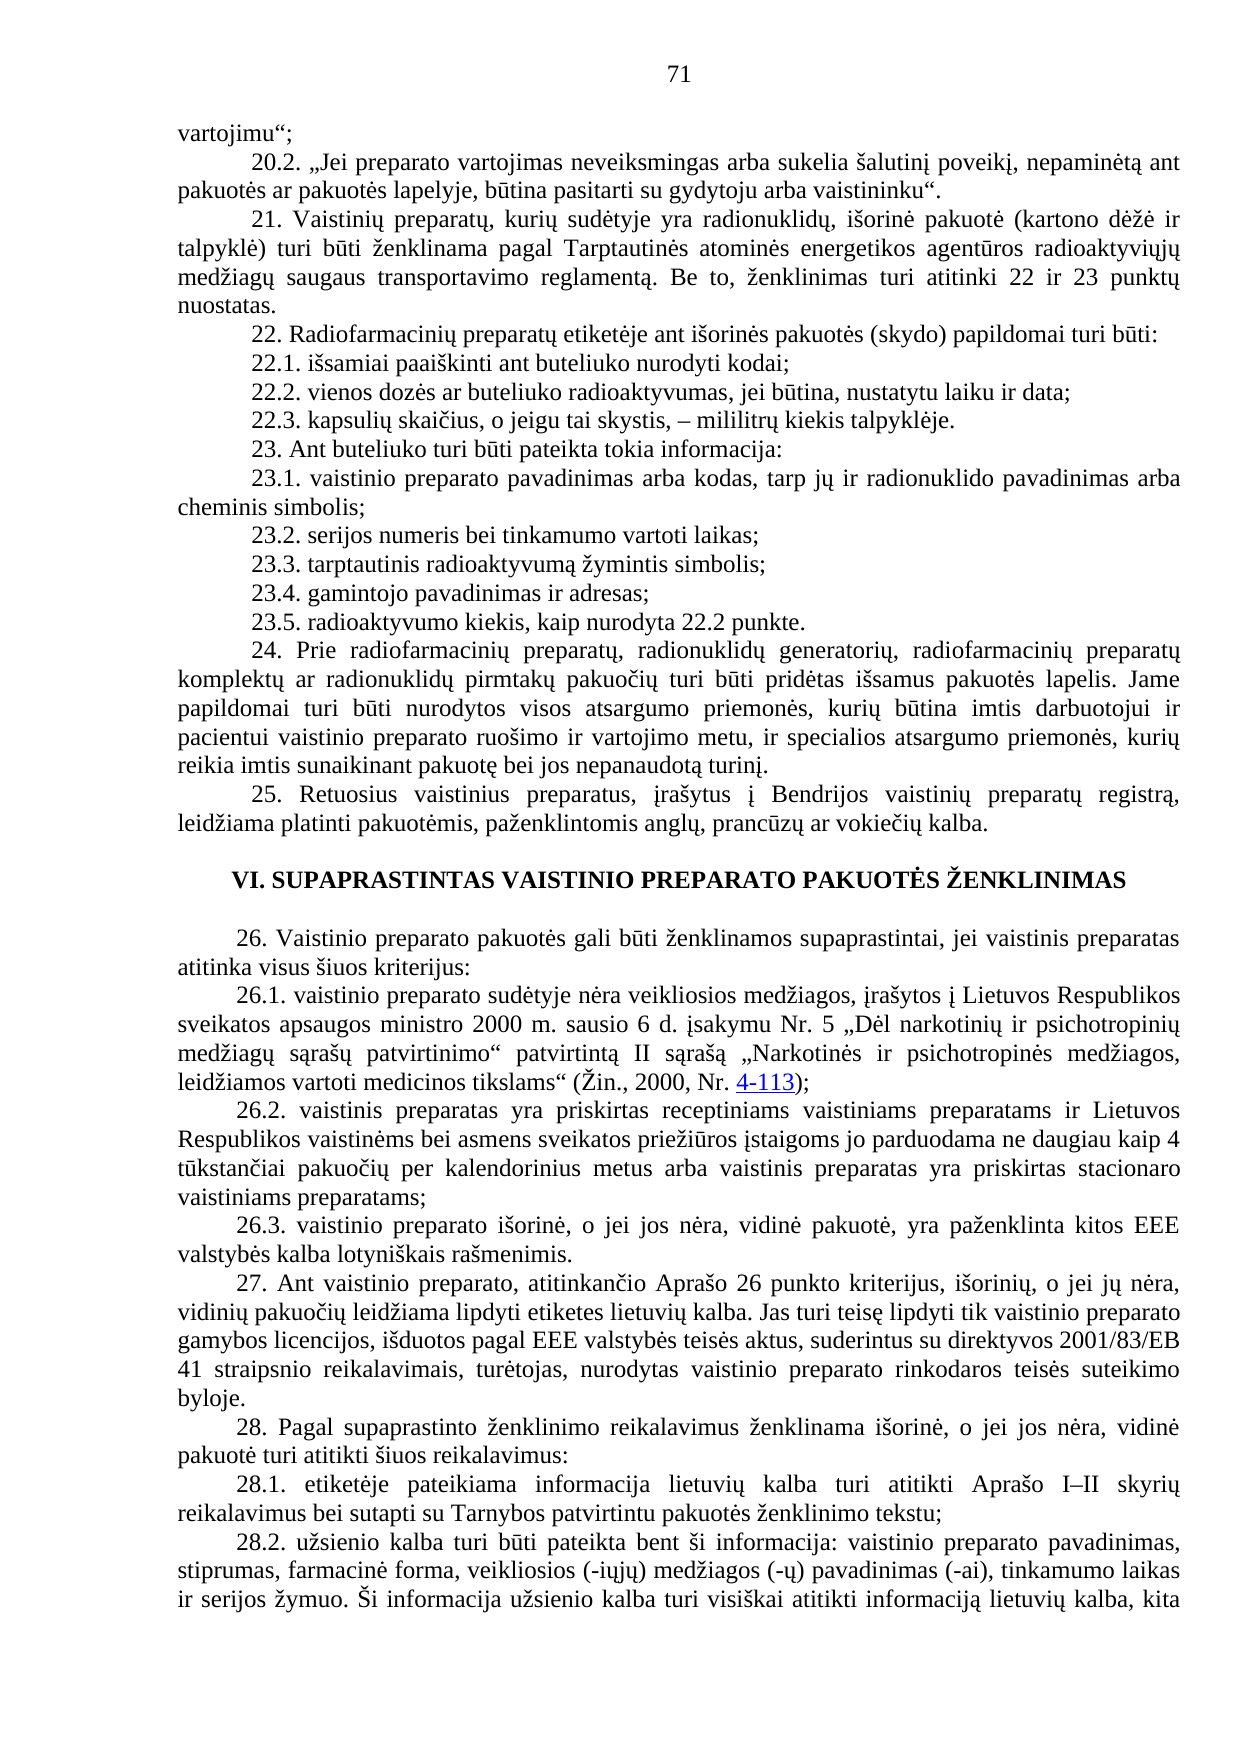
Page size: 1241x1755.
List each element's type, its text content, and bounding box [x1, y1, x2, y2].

text 26.1. vaistinio preparato sudėtyje nėra veikliosios medžiagos, įrašytos į Lietuvos Respublikos sveikatos apsaugos ministro 2000 m. sausio 6 d. įsakymu Nr. 5 „Dėl narkotinių ir psichotropinių medžiagų sąrašų patvirtinimo“ patvirtintą II sąrašą „Narkotinės ir psichotropinės medžiagos, leidžiamos vartoti medicinos tikslams“ (Žin., 2000, Nr. 4-113); [177, 981, 1181, 1096]
text 28.2. užsienio kalba turi būti pateikta bent ši informacija: vaistinio preparato pavadinimas, stiprumas, farmacinė forma, veikliosios (-iųjų) medžiagos (-ų) pavadinimas (-ai), tinkamumo laikas ir serijos žymuo. Ši informacija užsienio kalba turi visiškai atitikti informaciją lietuvių kalba, kita [177, 1527, 1181, 1613]
text 23.2. serijos numeris bei tinkamumo vartoti laikas; [177, 521, 1181, 549]
text 22.2. vienos dozės ar buteliuko radioaktyvumas, jei būtina, nustatytu laiku ir data; [177, 377, 1181, 406]
text 28.1. etiketėje pateikiama informacija lietuvių kalba turi atitikti Aprašo I–II skyrių reikalavimus bei sutapti su Tarnybos patvirtintu pakuotės ženklinimo tekstu; [177, 1469, 1181, 1527]
text 21. Vaistinių preparatų, kurių sudėtyje yra radionuklidų, išorinė pakuotė (kartono dėžė ir talpyklė) turi būti ženklinama pagal Tarptautinės atominės energetikos agentūros radioaktyviųjų medžiagų saugaus transportavimo reglamentą. Be to, ženklinimas turi atitinki 22 ir 23 punktų nuostatas. [177, 204, 1181, 319]
text 24. Prie radiofarmacinių preparatų, radionuklidų generatorių, radiofarmacinių preparatų komplektų ar radionuklidų pirmtakų pakuočių turi būti pridėtas išsamus pakuotės lapelis. Jame papildomai turi būti nurodytos visos atsargumo priemonės, kurių būtina imtis darbuotojui ir pacientui vaistinio preparato ruošimo ir vartojimo metu, ir specialios atsargumo priemonės, kurių reikia imtis sunaikinant pakuotę bei jos nepanaudotą turinį. [177, 636, 1181, 779]
text 26.2. vaistinis preparatas yra priskirtas receptiniams vaistiniams preparatams ir Lietuvos Respublikos vaistinėms bei asmens sveikatos priežiūros įstaigoms jo parduodama ne daugiau kaip 4 tūkstančiai pakuočių per kalendorinius metus arba vaistinis preparatas yra priskirtas stacionaro vaistiniams preparatams; [177, 1096, 1181, 1211]
text VI. SUPAPRASTINTAS VAISTINIO PREPARATO PAKUOTĖS ŽENKLINIMAS [177, 866, 1181, 894]
text 20.2. „Jei preparato vartojimas neveiksmingas arba sukelia šalutinį poveikį, nepaminėtą ant pakuotės ar pakuotės lapelyje, būtina pasitarti su gydytoju arba vaistininku“. [177, 147, 1181, 204]
text vartojimu“; [177, 118, 1181, 147]
text 23.4. gamintojo pavadinimas ir adresas; [177, 578, 1181, 607]
text 23.3. tarptautinis radioaktyvumą žymintis simbolis; [177, 549, 1181, 578]
text 22. Radiofarmacinių preparatų etiketėje ant išorinės pakuotės (skydo) papildomai turi būti: [177, 319, 1181, 348]
text 22.3. kapsulių skaičius, o jeigu tai skystis, – mililitrų kiekis talpyklėje. [177, 406, 1181, 434]
text 27. Ant vaistinio preparato, atitinkančio Aprašo 26 punkto kriterijus, išorinių, o jei jų nėra, vidinių pakuočių leidžiama lipdyti etiketes lietuvių kalba. Jas turi teisę lipdyti tik vaistinio preparato gamybos licencijos, išduotos pagal EEE valstybės teisės aktus, suderintus su direktyvos 2001/83/EB 41 straipsnio reikalavimais, turėtojas, nurodytas vaistinio preparato rinkodaros teisės suteikimo byloje. [177, 1268, 1181, 1412]
text 28. Pagal supaprastinto ženklinimo reikalavimus ženklinama išorinė, o jei jos nėra, vidinė pakuotė turi atitikti šiuos reikalavimus: [177, 1412, 1181, 1469]
text 26. Vaistinio preparato pakuotės gali būti ženklinamos supaprastintai, jei vaistinis preparatas atitinka visus šiuos kriterijus: [177, 923, 1181, 981]
text 23. Ant buteliuko turi būti pateikta tokia informacija: [177, 434, 1181, 463]
text 26.3. vaistinio preparato išorinė, o jei jos nėra, vidinė pakuotė, yra paženklinta kitos EEE valstybės kalba lotyniškais rašmenimis. [177, 1211, 1181, 1268]
text 25. Retuosius vaistinius preparatus, įrašytus į Bendrijos vaistinių preparatų registrą, leidžiama platinti pakuotėmis, paženklintomis anglų, prancūzų ar vokiečių kalba. [177, 779, 1181, 837]
text 22.1. išsamiai paaiškinti ant buteliuko nurodyti kodai; [177, 348, 1181, 377]
text 23.5. radioaktyvumo kiekis, kaip nurodyta 22.2 punkte. [177, 607, 1181, 636]
text 23.1. vaistinio preparato pavadinimas arba kodas, tarp jų ir radionuklido pavadinimas arba cheminis simbolis; [177, 463, 1181, 521]
